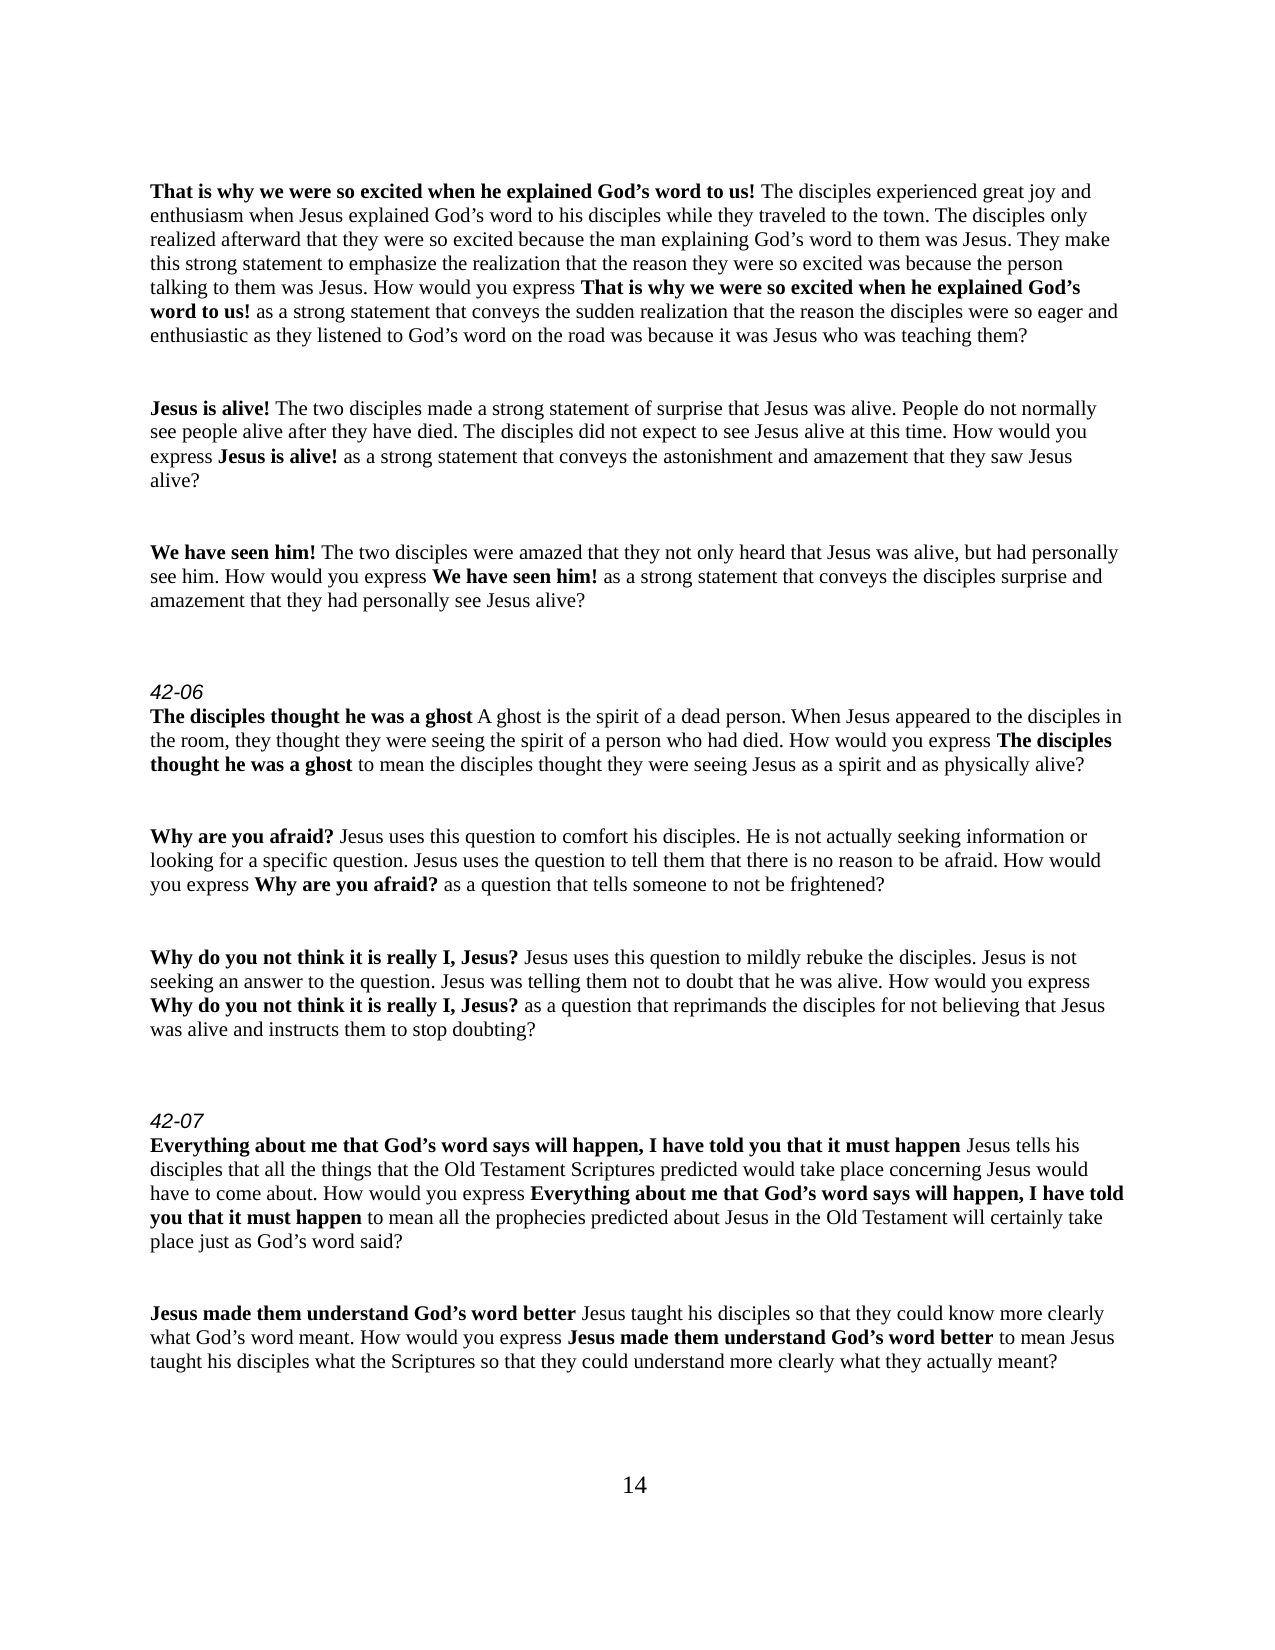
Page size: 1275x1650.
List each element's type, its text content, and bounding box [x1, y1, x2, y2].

subtitle 42-06 [150, 680, 1125, 704]
text Why are you afraid? Jesus uses this question to comfort his disciples. He is not actually seeking information or looking for a specific question. Jesus uses the question to tell them that there is no reason to be afraid. How would you express Why are you afraid? as a question that tells someone to not be frightened? [150, 824, 1125, 896]
text Jesus made them understand God’s word better Jesus taught his disciples so that they could know more clearly what God’s word meant. How would you express Jesus made them understand God’s word better to mean Jesus taught his disciples what the Scriptures so that they could understand more clearly what they actually meant? [150, 1301, 1125, 1373]
text We have seen him! The two disciples were amazed that they not only heard that Jesus was alive, but had personally see him. How would you express We have seen him! as a strong statement that conveys the disciples surprise and amazement that they had personally see Jesus alive? [150, 540, 1125, 612]
text Jesus is alive! The two disciples made a strong statement of surprise that Jesus was alive. People do not normally see people alive after they have died. The disciples did not expect to see Jesus alive at this time. How would you express Jesus is alive! as a strong statement that conveys the astonishment and amazement that they saw Jesus alive? [150, 395, 1125, 492]
text That is why we were so excited when he explained God’s word to us! The disciples experienced great joy and enthusiasm when Jesus explained God’s word to his disciples while they traveled to the town. The disciples only realized afterward that they were so excited because the man explaining God’s word to them was Jesus. They make this strong statement to emphasize the realization that the reason they were so excited was because the person talking to them was Jesus. How would you express That is why we were so excited when he explained God’s word to us! as a strong statement that conveys the sudden realization that the reason the disciples were so eager and enthusiastic as they listened to God’s word on the road was because it was Jesus who was teaching them? [150, 179, 1125, 347]
text Everything about me that God’s word says will happen, I have told you that it must happen Jesus tells his disciples that all the things that the Old Testament Scriptures predicted would take place concerning Jesus would have to come about. How would you express Everything about me that God’s word says will happen, I have told you that it must happen to mean all the prophecies predicted about Jesus in the Old Testament will certainly take place just as God’s word said? [150, 1132, 1125, 1253]
subtitle 42-07 [150, 1108, 1125, 1132]
text Why do you not think it is really I, Jesus? Jesus uses this question to mildly rebuke the disciples. Jesus is not seeking an answer to the question. Jesus was telling them not to doubt that he was alive. How would you express Why do you not think it is really I, Jesus? as a question that reprimands the disciples for not believing that Jesus was alive and instructs them to stop doubting? [150, 944, 1125, 1041]
text The disciples thought he was a ghost A ghost is the spirit of a dead person. When Jesus appeared to the disciples in the room, they thought they were seeing the spirit of a person who had died. How would you express The disciples thought he was a ghost to mean the disciples thought they were seeing Jesus as a spirit and as physically alive? [150, 704, 1125, 776]
